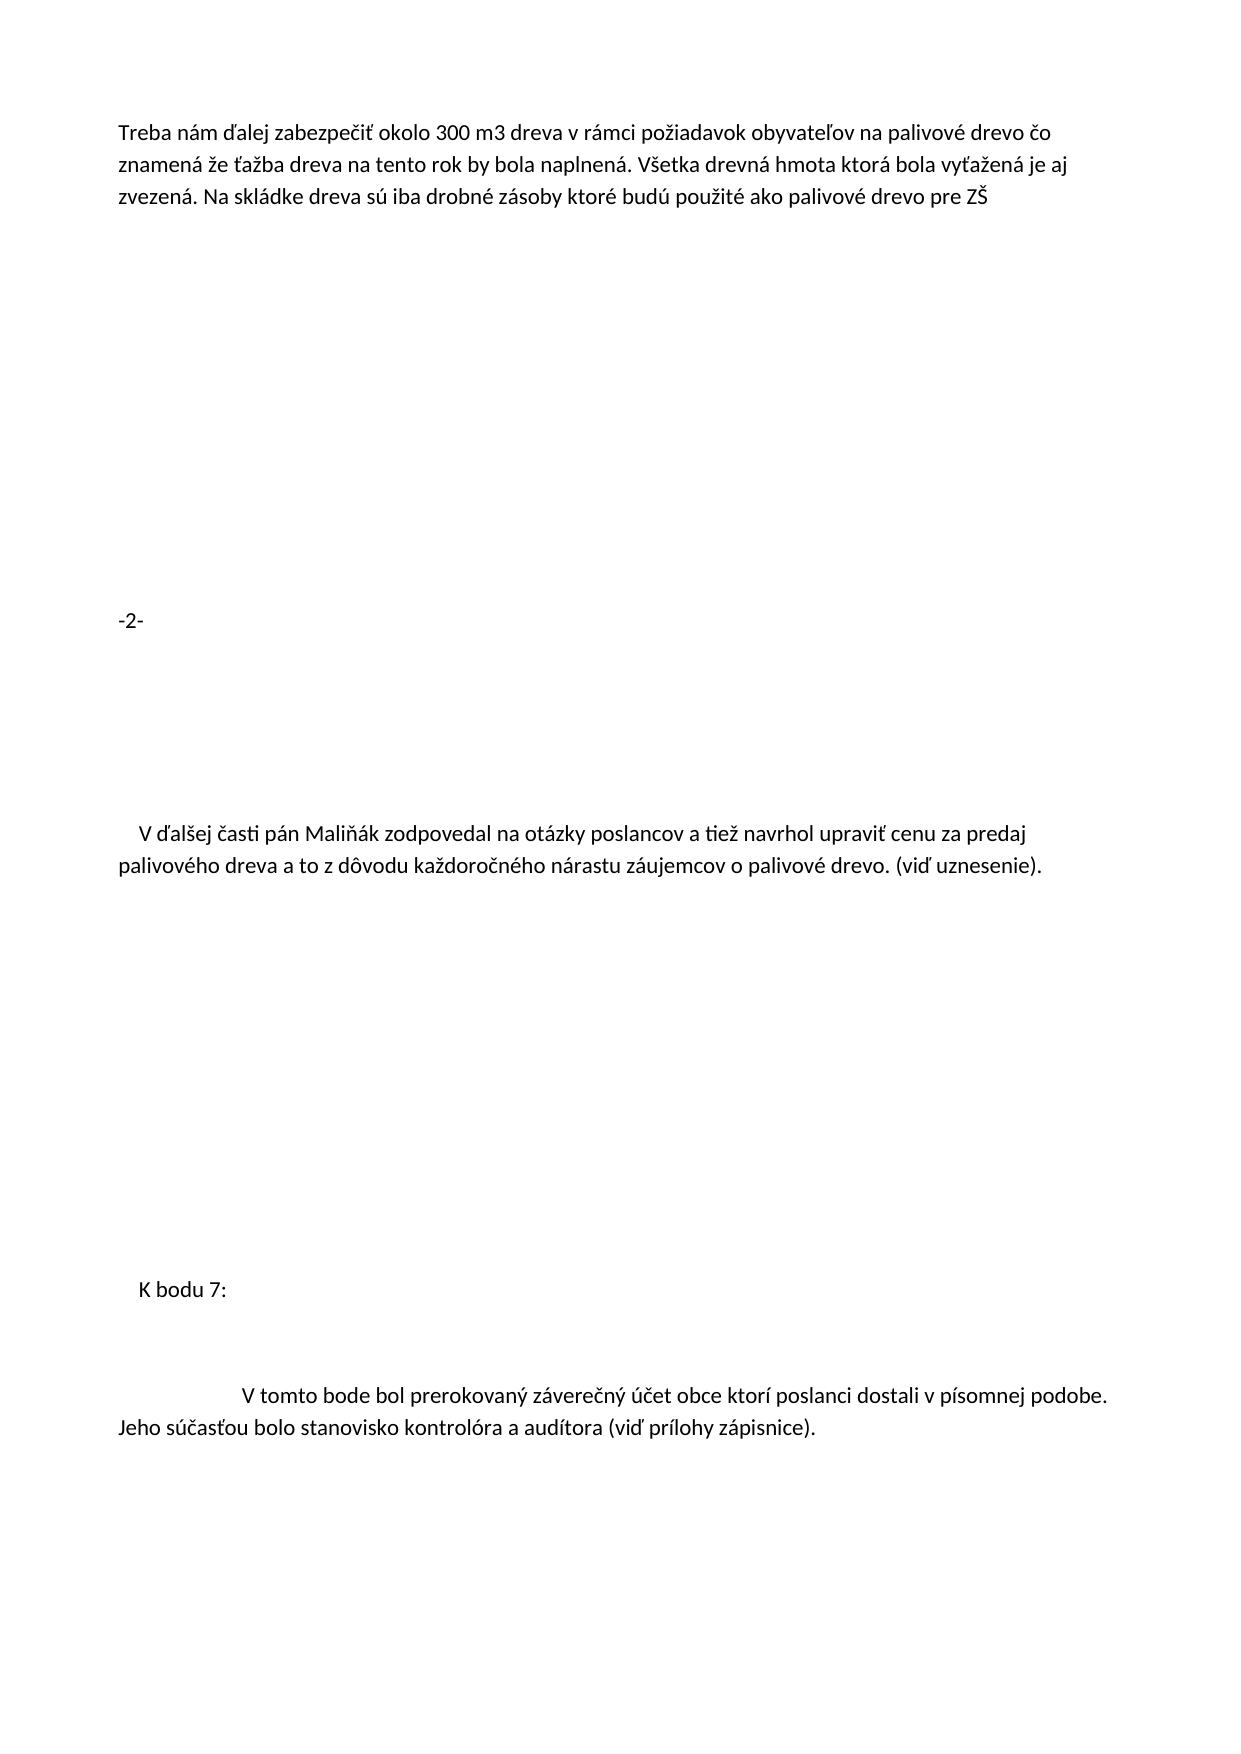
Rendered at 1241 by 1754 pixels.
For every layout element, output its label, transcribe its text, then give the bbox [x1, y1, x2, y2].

text V tomto bode bol prerokovaný záverečný účet obce ktorí poslanci dostali v písomnej podobe. Jeho súčasťou bolo stanovisko kontrolóra a audítora (viď prílohy zápisnice). [118, 1381, 1122, 1441]
text Treba nám ďalej zabezpečiť okolo 300 m3 dreva v rámci požiadavok obyvateľov na palivové drevo čo znamená že ťažba dreva na tento rok by bola naplnená. Všetka drevná hmota ktorá bola vyťažená je aj zvezená. Na skládke dreva sú iba drobné zásoby ktoré budú použité ako palivové drevo pre ZŠ [118, 118, 1122, 211]
text K bodu 7: [118, 1275, 1122, 1303]
text V ďalšej časti pán Maliňák zodpovedal na otázky poslancov a tiež navrhol upraviť cenu za predaj palivového dreva a to z dôvodu každoročného nárastu záujemcov o palivové drevo. (viď uznesenie). [118, 819, 1122, 879]
text -2- [118, 607, 1122, 635]
